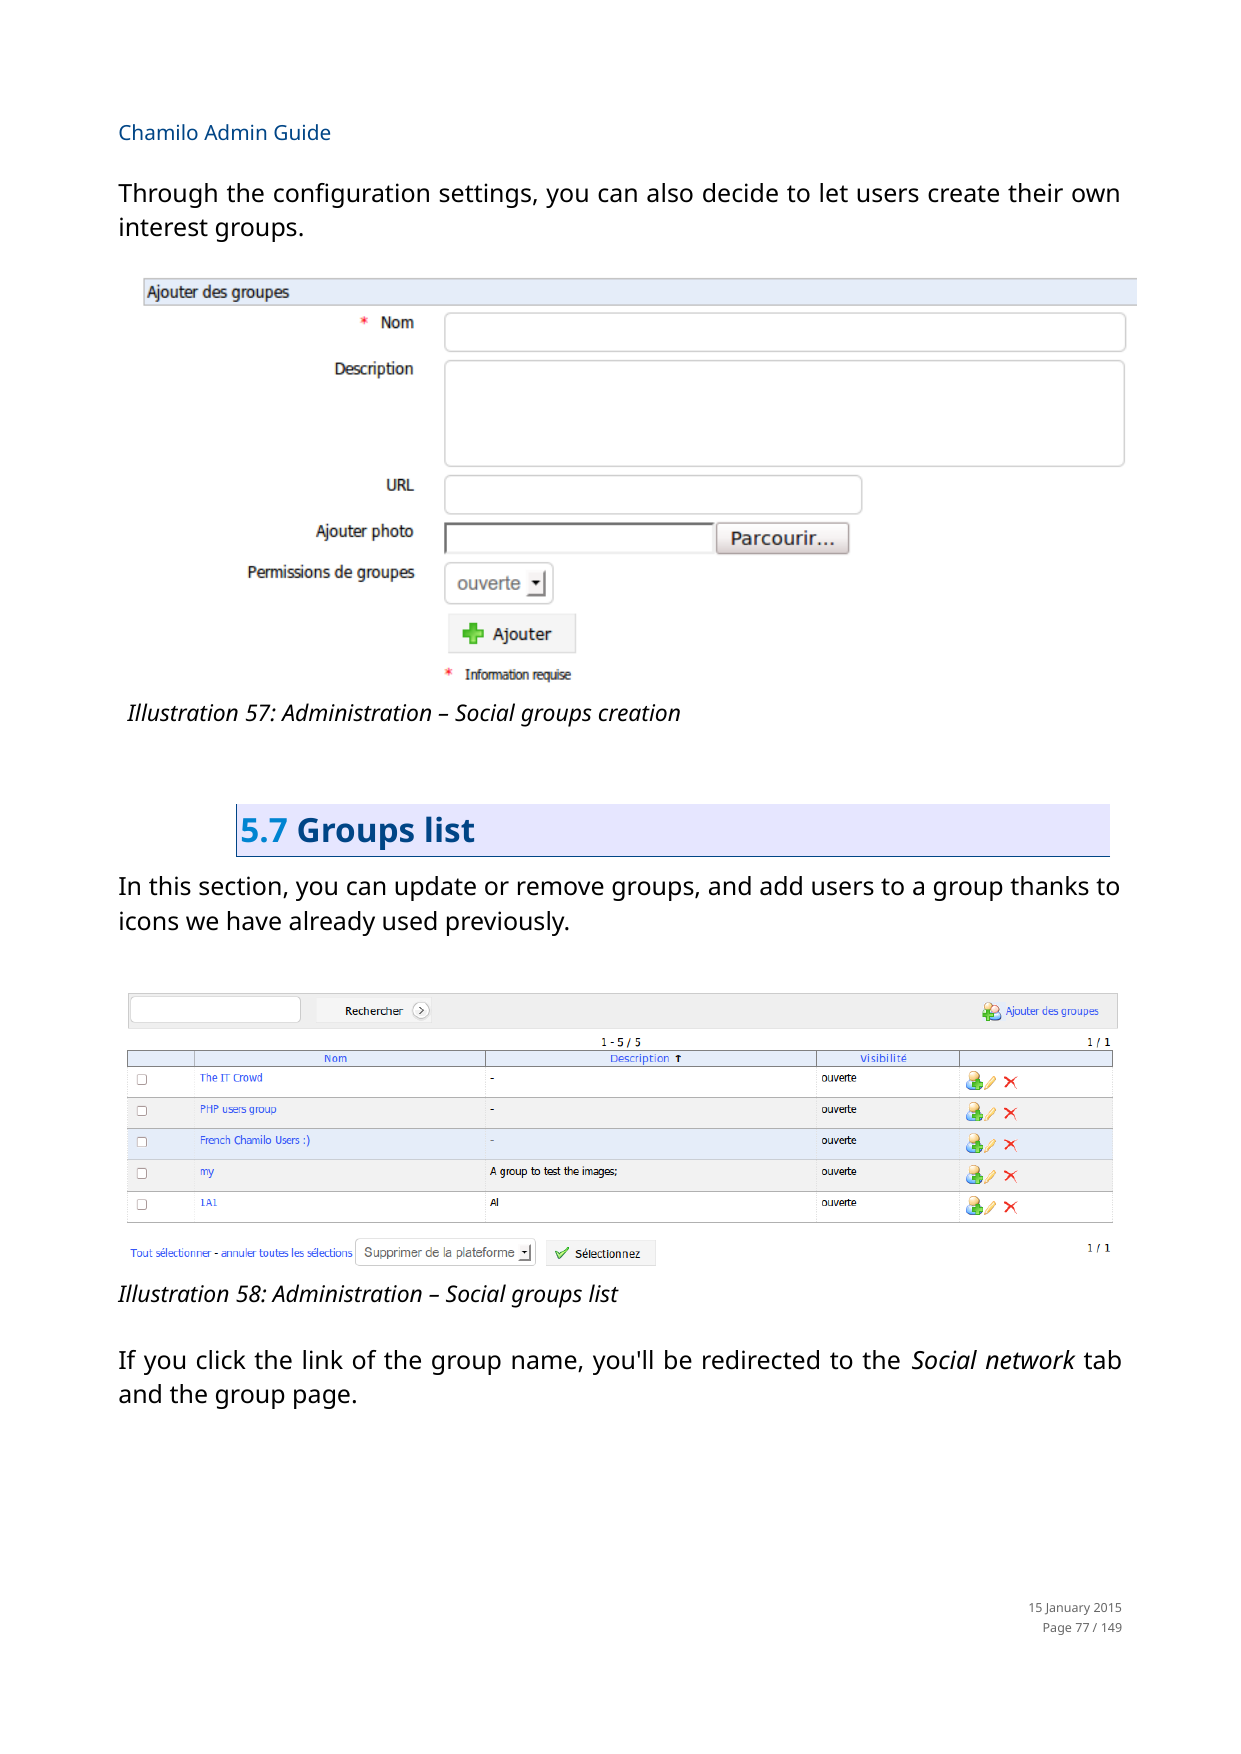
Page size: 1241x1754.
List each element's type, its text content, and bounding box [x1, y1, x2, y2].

text Illustration 57: Administration – Social groups creation [127, 697, 1131, 728]
subtitle Groups list [237, 804, 1110, 856]
text Illustration 58: Administration – Social groups list [118, 1278, 1122, 1309]
picture [118, 983, 1123, 1278]
picture [133, 265, 1137, 697]
text If you click the link of the group name, you'll be redirected to the Social network tab and the group page. [118, 1343, 1122, 1411]
text Through the configuration settings, you can also decide to let users create their own interest groups. [118, 176, 1122, 244]
text In this section, you can update or remove groups, and add users to a group thanks to icons we have already used previously. [118, 869, 1122, 937]
